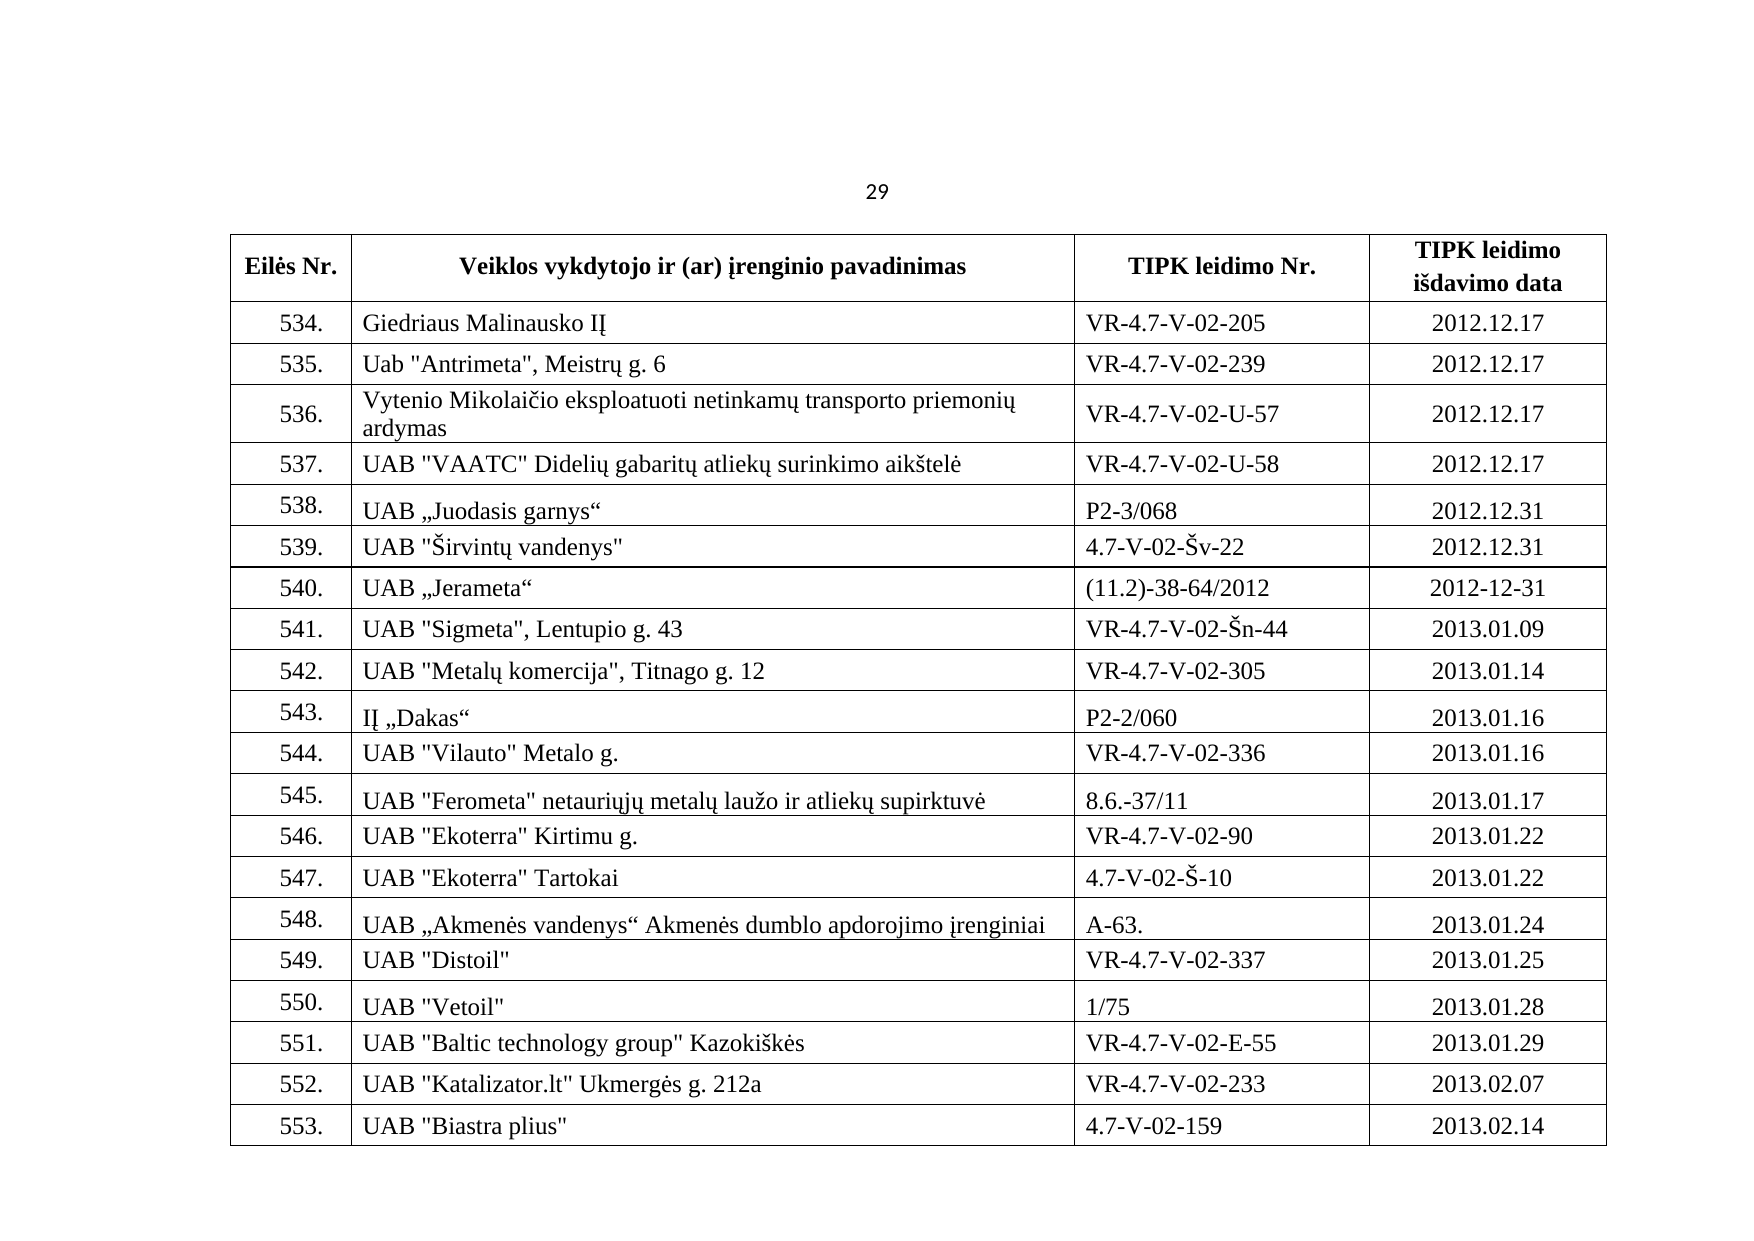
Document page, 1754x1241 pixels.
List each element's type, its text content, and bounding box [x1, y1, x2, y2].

table_cell 535. [231, 344, 351, 384]
table_cell 2012.12.17 [1370, 344, 1606, 384]
table_cell 539. [231, 526, 351, 566]
table_cell 550. [231, 981, 351, 1021]
table_cell A-63. [1075, 898, 1369, 938]
table_cell UAB "Širvintų vandenys" [352, 526, 1074, 566]
table_header Eilės Nr. [231, 235, 351, 301]
table_cell 538. [231, 485, 351, 525]
table_cell UAB "Ferometa" netauriųjų metalų laužo ir atliekų supirktuvė [352, 774, 1074, 814]
table_cell 2012.12.31 [1370, 526, 1606, 566]
table_cell UAB "Distoil" [352, 940, 1074, 980]
table_cell 551. [231, 1022, 351, 1063]
table_cell UAB „Jerameta“ [352, 568, 1074, 608]
table_cell 537. [231, 443, 351, 484]
table_cell 543. [231, 691, 351, 732]
table_cell 542. [231, 650, 351, 690]
table_cell VR-4.7-V-02-205 [1075, 302, 1369, 342]
table_cell (11.2)-38-64/2012 [1075, 568, 1369, 608]
table_cell 8.6.-37/11 [1075, 774, 1369, 814]
table_cell VR-4.7-V-02-U-58 [1075, 443, 1369, 484]
table_cell 2012.12.17 [1370, 302, 1606, 342]
table_cell VR-4.7-V-02-90 [1075, 816, 1369, 856]
table_cell VR-4.7-V-02-U-57 [1075, 385, 1369, 442]
table_header TIPK leidimo Nr. [1075, 235, 1369, 301]
table_cell 552. [231, 1064, 351, 1104]
table_cell UAB "Ekoterra" Kirtimu g. [352, 816, 1074, 856]
table_cell UAB "Sigmeta", Lentupio g. 43 [352, 609, 1074, 649]
table_cell UAB „Akmenės vandenys“ Akmenės dumblo apdorojimo įrenginiai [352, 898, 1074, 938]
table_cell UAB "Vetoil" [352, 981, 1074, 1021]
table_cell P2-2/060 [1075, 691, 1369, 732]
table_cell 547. [231, 857, 351, 897]
table_cell 2013.01.14 [1370, 650, 1606, 690]
table_cell 544. [231, 733, 351, 773]
table_cell Vytenio Mikolaičio eksploatuoti netinkamų transporto priemonių ardymas [352, 385, 1074, 442]
table_cell VR-4.7-V-02-Šn-44 [1075, 609, 1369, 649]
table_cell Giedriaus Malinausko IĮ [352, 302, 1074, 342]
table_cell 2012.12.17 [1370, 385, 1606, 442]
table_cell 545. [231, 774, 351, 814]
table_cell 549. [231, 940, 351, 980]
table_cell 553. [231, 1105, 351, 1145]
table_cell 2013.01.16 [1370, 733, 1606, 773]
table_cell 1/75 [1075, 981, 1369, 1021]
table_cell 2013.01.09 [1370, 609, 1606, 649]
table_cell 540. [231, 568, 351, 608]
table_cell 548. [231, 898, 351, 938]
table_cell VR-4.7-V-02-305 [1075, 650, 1369, 690]
table_cell UAB "Ekoterra" Tartokai [352, 857, 1074, 897]
table_cell UAB "VAATC" Didelių gabaritų atliekų surinkimo aikštelė [352, 443, 1074, 484]
table_cell 2013.01.25 [1370, 940, 1606, 980]
table_cell 4.7-V-02-Šv-22 [1075, 526, 1369, 566]
table_cell 4.7-V-02-Š-10 [1075, 857, 1369, 897]
table_cell 2012-12-31 [1370, 568, 1606, 608]
table_cell 2012.12.31 [1370, 485, 1606, 525]
table_header TIPK leidimo išdavimo data [1370, 235, 1606, 301]
table_cell UAB "Baltic technology group" Kazokiškės [352, 1022, 1074, 1063]
table_cell 536. [231, 385, 351, 442]
table_cell 2013.01.29 [1370, 1022, 1606, 1063]
table_header Veiklos vykdytojo ir (ar) įrenginio pavadinimas [352, 235, 1074, 301]
table_cell UAB "Biastra plius" [352, 1105, 1074, 1145]
table_cell 2013.01.24 [1370, 898, 1606, 938]
table_cell 4.7-V-02-159 [1075, 1105, 1369, 1145]
table_cell 2012.12.17 [1370, 443, 1606, 484]
table_cell UAB „Juodasis garnys“ [352, 485, 1074, 525]
table_cell 534. [231, 302, 351, 342]
table_cell VR-4.7-V-02-336 [1075, 733, 1369, 773]
table_cell Uab "Antrimeta", Meistrų g. 6 [352, 344, 1074, 384]
table_cell 2013.01.22 [1370, 816, 1606, 856]
table_cell 2013.02.14 [1370, 1105, 1606, 1145]
table_cell IĮ „Dakas“ [352, 691, 1074, 732]
table_cell VR-4.7-V-02-337 [1075, 940, 1369, 980]
table_cell 546. [231, 816, 351, 856]
table_cell 2013.01.17 [1370, 774, 1606, 814]
table_cell UAB "Katalizator.lt" Ukmergės g. 212a [352, 1064, 1074, 1104]
table_cell 2013.01.22 [1370, 857, 1606, 897]
table_cell UAB "Metalų komercija", Titnago g. 12 [352, 650, 1074, 690]
table_cell VR-4.7-V-02-E-55 [1075, 1022, 1369, 1063]
table_cell VR-4.7-V-02-233 [1075, 1064, 1369, 1104]
table_cell P2-3/068 [1075, 485, 1369, 525]
table_cell 2013.01.16 [1370, 691, 1606, 732]
table_cell 2013.01.28 [1370, 981, 1606, 1021]
table_cell UAB "Vilauto" Metalo g. [352, 733, 1074, 773]
table_cell VR-4.7-V-02-239 [1075, 344, 1369, 384]
table_cell 2013.02.07 [1370, 1064, 1606, 1104]
table_cell 541. [231, 609, 351, 649]
